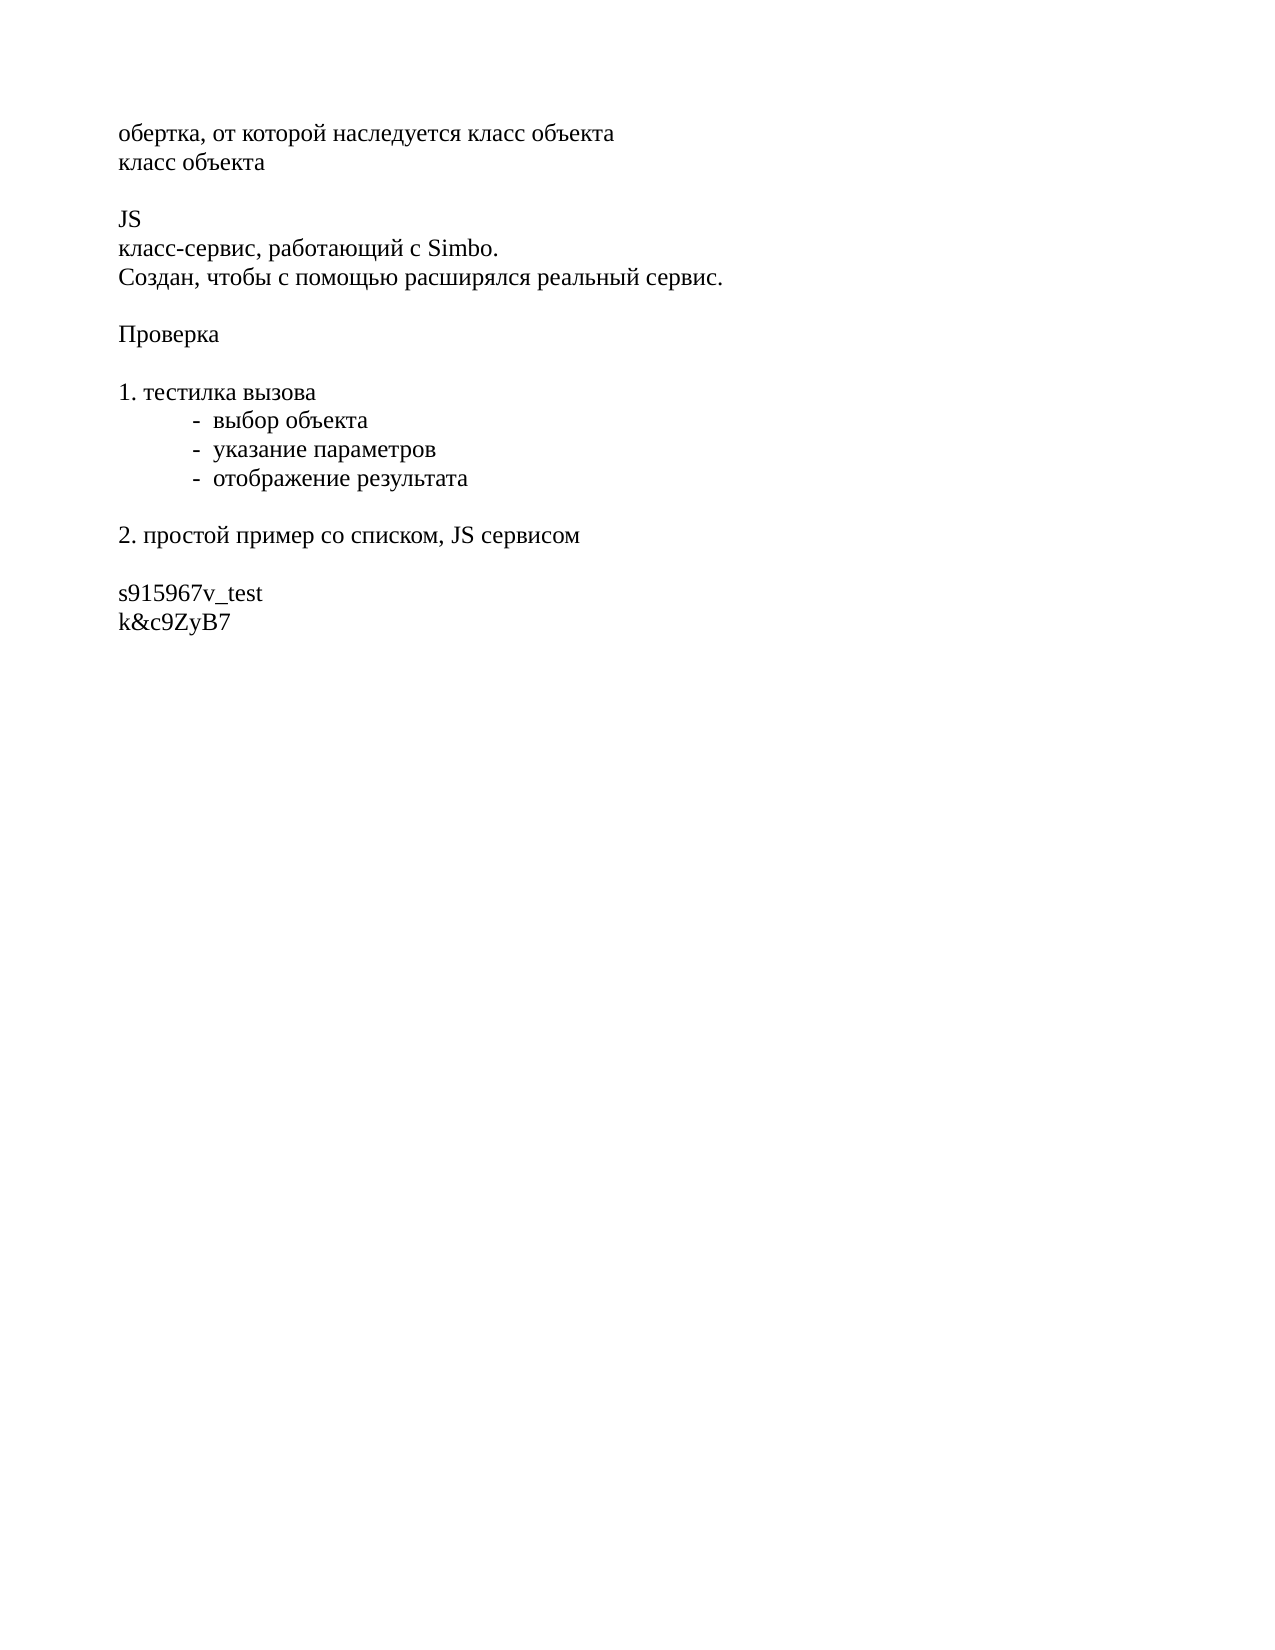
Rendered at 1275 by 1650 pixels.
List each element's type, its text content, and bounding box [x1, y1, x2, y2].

text - отображение результата [118, 463, 1157, 492]
text - указание параметров [118, 434, 1157, 463]
text Создан, чтобы с помощью расширялся реальный сервис. [118, 262, 1157, 291]
text Проверка [118, 319, 1157, 348]
text 1. тестилка вызова [118, 377, 1157, 406]
text обертка, от которой наследуется класс объекта [118, 118, 1157, 147]
text s915967v_test [118, 578, 1157, 607]
text - выбор объекта [118, 406, 1157, 434]
text класс-сервис, работающий с Simbo. [118, 233, 1157, 262]
text 2. простой пример со списком, JS сервисом [118, 521, 1157, 549]
text класс объекта [118, 147, 1157, 176]
text JS [118, 204, 1157, 233]
text k&c9ZyB7 [118, 607, 1157, 636]
